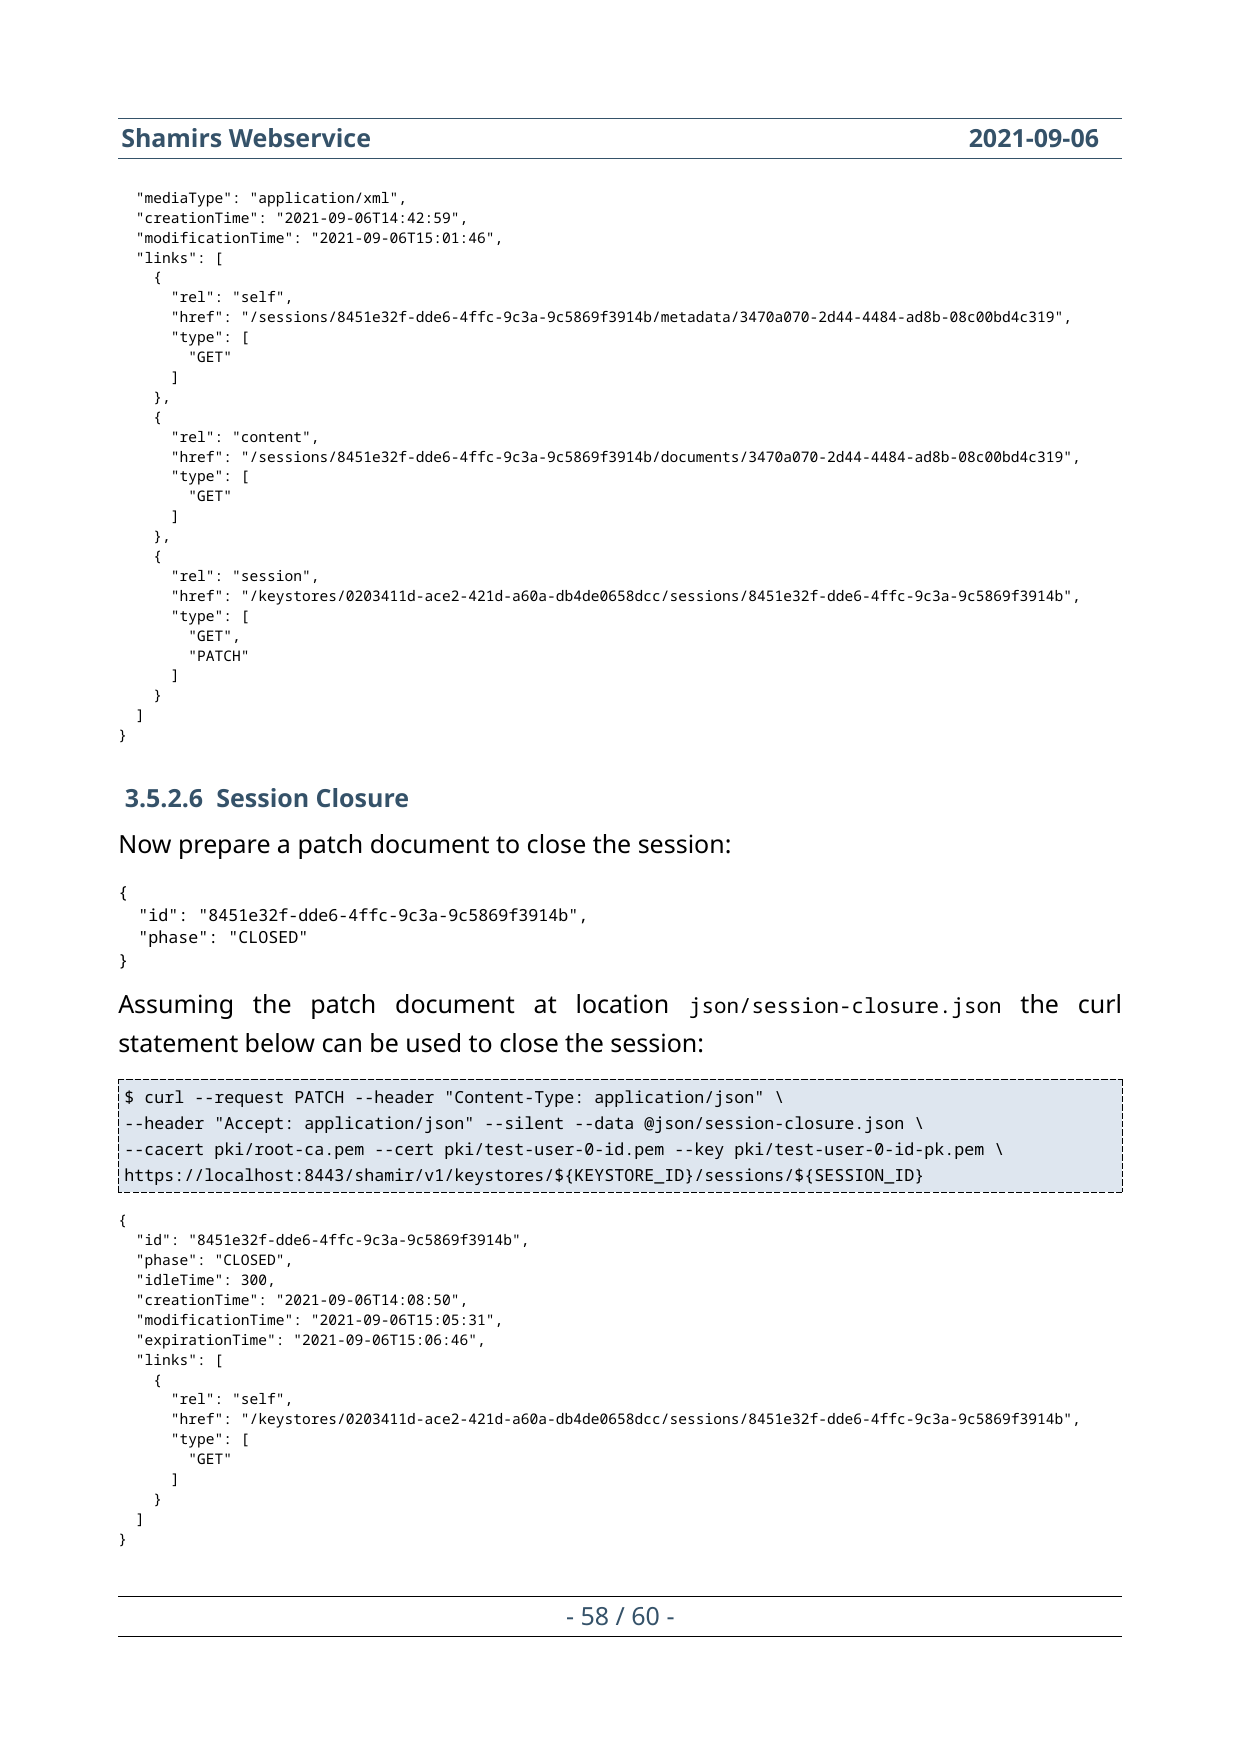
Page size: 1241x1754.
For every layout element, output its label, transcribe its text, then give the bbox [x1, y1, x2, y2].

text Now prepare a patch document to close the session: [118, 827, 1122, 861]
text "type": [ [118, 606, 1122, 625]
text } [118, 1528, 1122, 1548]
text Assuming the patch document at location json/session-closure.json the curl statement below can be used to close the session: [118, 986, 1122, 1059]
text }, [118, 526, 1122, 546]
text { [118, 1369, 1122, 1389]
text "rel": "content", [118, 426, 1122, 446]
text { [118, 1210, 1122, 1230]
text { [118, 407, 1122, 426]
text ] [118, 705, 1122, 725]
text ] [118, 506, 1122, 526]
text "GET" [118, 347, 1122, 367]
text "type": [ [118, 1429, 1122, 1449]
text { [118, 267, 1122, 287]
text "links": [ [118, 1349, 1122, 1369]
text "id": "8451e32f-dde6-4ffc-9c3a-9c5869f3914b", [118, 1230, 1122, 1250]
text "rel": "self", [118, 287, 1122, 307]
text "rel": "self", [118, 1389, 1122, 1409]
text "GET" [118, 486, 1122, 506]
text "id": "8451e32f-dde6-4ffc-9c3a-9c5869f3914b", [118, 903, 1122, 926]
text "phase": "CLOSED" [118, 926, 1122, 949]
text "href": "/sessions/8451e32f-dde6-4ffc-9c3a-9c5869f3914b/documents/3470a070-2d44-4484-ad8b-08c00bd4c319", [118, 446, 1122, 466]
text }, [118, 387, 1122, 407]
text "type": [ [118, 327, 1122, 347]
subtitle Session Closure [118, 780, 1122, 814]
text "creationTime": "2021-09-06T14:42:59", [118, 208, 1122, 227]
text } [118, 949, 1122, 972]
text "PATCH" [118, 645, 1122, 665]
text ] [118, 1469, 1122, 1489]
text { [118, 881, 1122, 903]
text "phase": "CLOSED", [118, 1250, 1122, 1270]
text "idleTime": 300, [118, 1270, 1122, 1290]
text "links": [ [118, 247, 1122, 267]
text "rel": "session", [118, 566, 1122, 586]
text "expirationTime": "2021-09-06T15:06:46", [118, 1329, 1122, 1349]
text "modificationTime": "2021-09-06T15:05:31", [118, 1309, 1122, 1329]
text "GET" [118, 1449, 1122, 1469]
text } [118, 725, 1122, 745]
text "creationTime": "2021-09-06T14:08:50", [118, 1290, 1122, 1309]
text } [118, 1489, 1122, 1508]
text ] [118, 367, 1122, 387]
text ] [118, 665, 1122, 685]
text "modificationTime": "2021-09-06T15:01:46", [118, 227, 1122, 247]
text "type": [ [118, 466, 1122, 486]
text "href": "/sessions/8451e32f-dde6-4ffc-9c3a-9c5869f3914b/metadata/3470a070-2d44-4484-ad8b-08c00bd4c319", [118, 307, 1122, 327]
text $ curl --request PATCH --header "Content-Type: application/json" \ --header "Accept: application/json" --silent --data @json/session-closure.json \ --cacert pki/root-ca.pem --cert pki/test-user-0-id.pem --key pki/test-user-0-id-pk.pem \ https://localhost:8443/shamir/v1/keystores/${KEYSTORE_ID}/sessions/${SESSION_ID} [118, 1079, 1122, 1192]
text "href": "/keystores/0203411d-ace2-421d-a60a-db4de0658dcc/sessions/8451e32f-dde6-4ffc-9c3a-9c5869f3914b", [118, 1409, 1122, 1429]
text ] [118, 1508, 1122, 1528]
text "mediaType": "application/xml", [118, 188, 1122, 208]
text } [118, 685, 1122, 705]
text "href": "/keystores/0203411d-ace2-421d-a60a-db4de0658dcc/sessions/8451e32f-dde6-4ffc-9c3a-9c5869f3914b", [118, 586, 1122, 606]
text "GET", [118, 625, 1122, 645]
text { [118, 546, 1122, 566]
